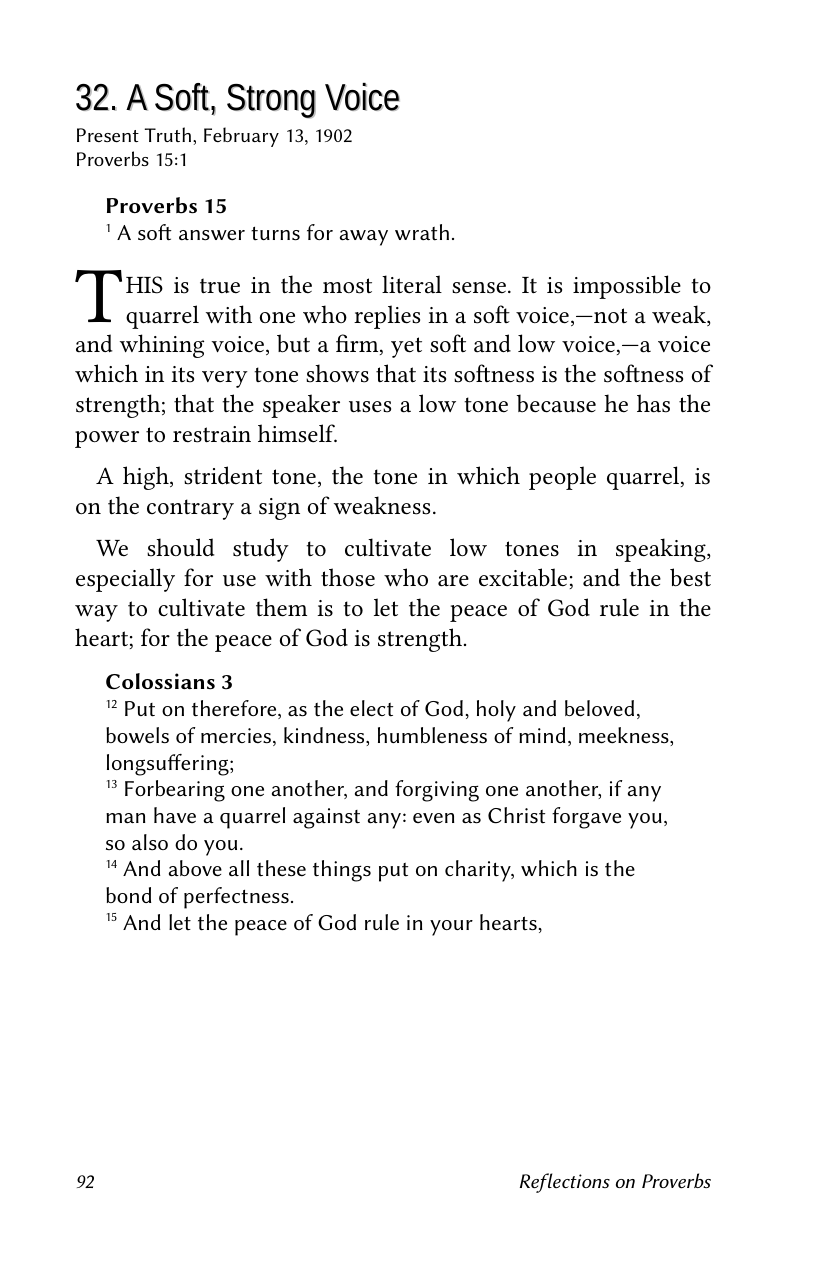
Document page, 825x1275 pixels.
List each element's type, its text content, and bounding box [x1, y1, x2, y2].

title A Soft, Strong Voice [75, 75, 712, 118]
text 12 Put on therefore, as the elect of God, holy and beloved, bowels of mercies, kindness, humbleness of mind, meekness, longsuffering; [105, 696, 682, 776]
text Colossians 3 [105, 669, 712, 695]
text 14 And above all these things put on charity, which is the bond of perfectness. [105, 856, 682, 909]
text Proverbs 15 [105, 192, 712, 219]
text 15 And let the peace of God rule in your hearts, [105, 909, 682, 936]
text 13 Forbearing one another, and forgiving one another, if any man have a quarrel against any: even as Christ forgave you, so also do you. [105, 776, 682, 856]
text THIS is true in the most literal sense. It is impossible to quarrel with one who replies in a soft voice,—not a weak, and whining voice, but a firm, yet soft and low voice,—a voice which in its very tone shows that its softness is the softness of strength; that the speaker uses a low tone because he has the power to restrain himself. [75, 271, 712, 449]
text Proverbs 15:1 [75, 148, 712, 172]
text We should study to cultivate low tones in speaking, especially for use with those who are excitable; and the best way to cultivate them is to let the peace of God rule in the heart; for the peace of God is strength. [75, 534, 712, 652]
text A high, strident tone, the tone in which people quarrel, is on the contrary a sign of weakness. [75, 462, 712, 521]
text Present Truth, February 13, 1902 [75, 124, 712, 148]
text 1 A soft answer turns for away wrath. [105, 220, 682, 246]
